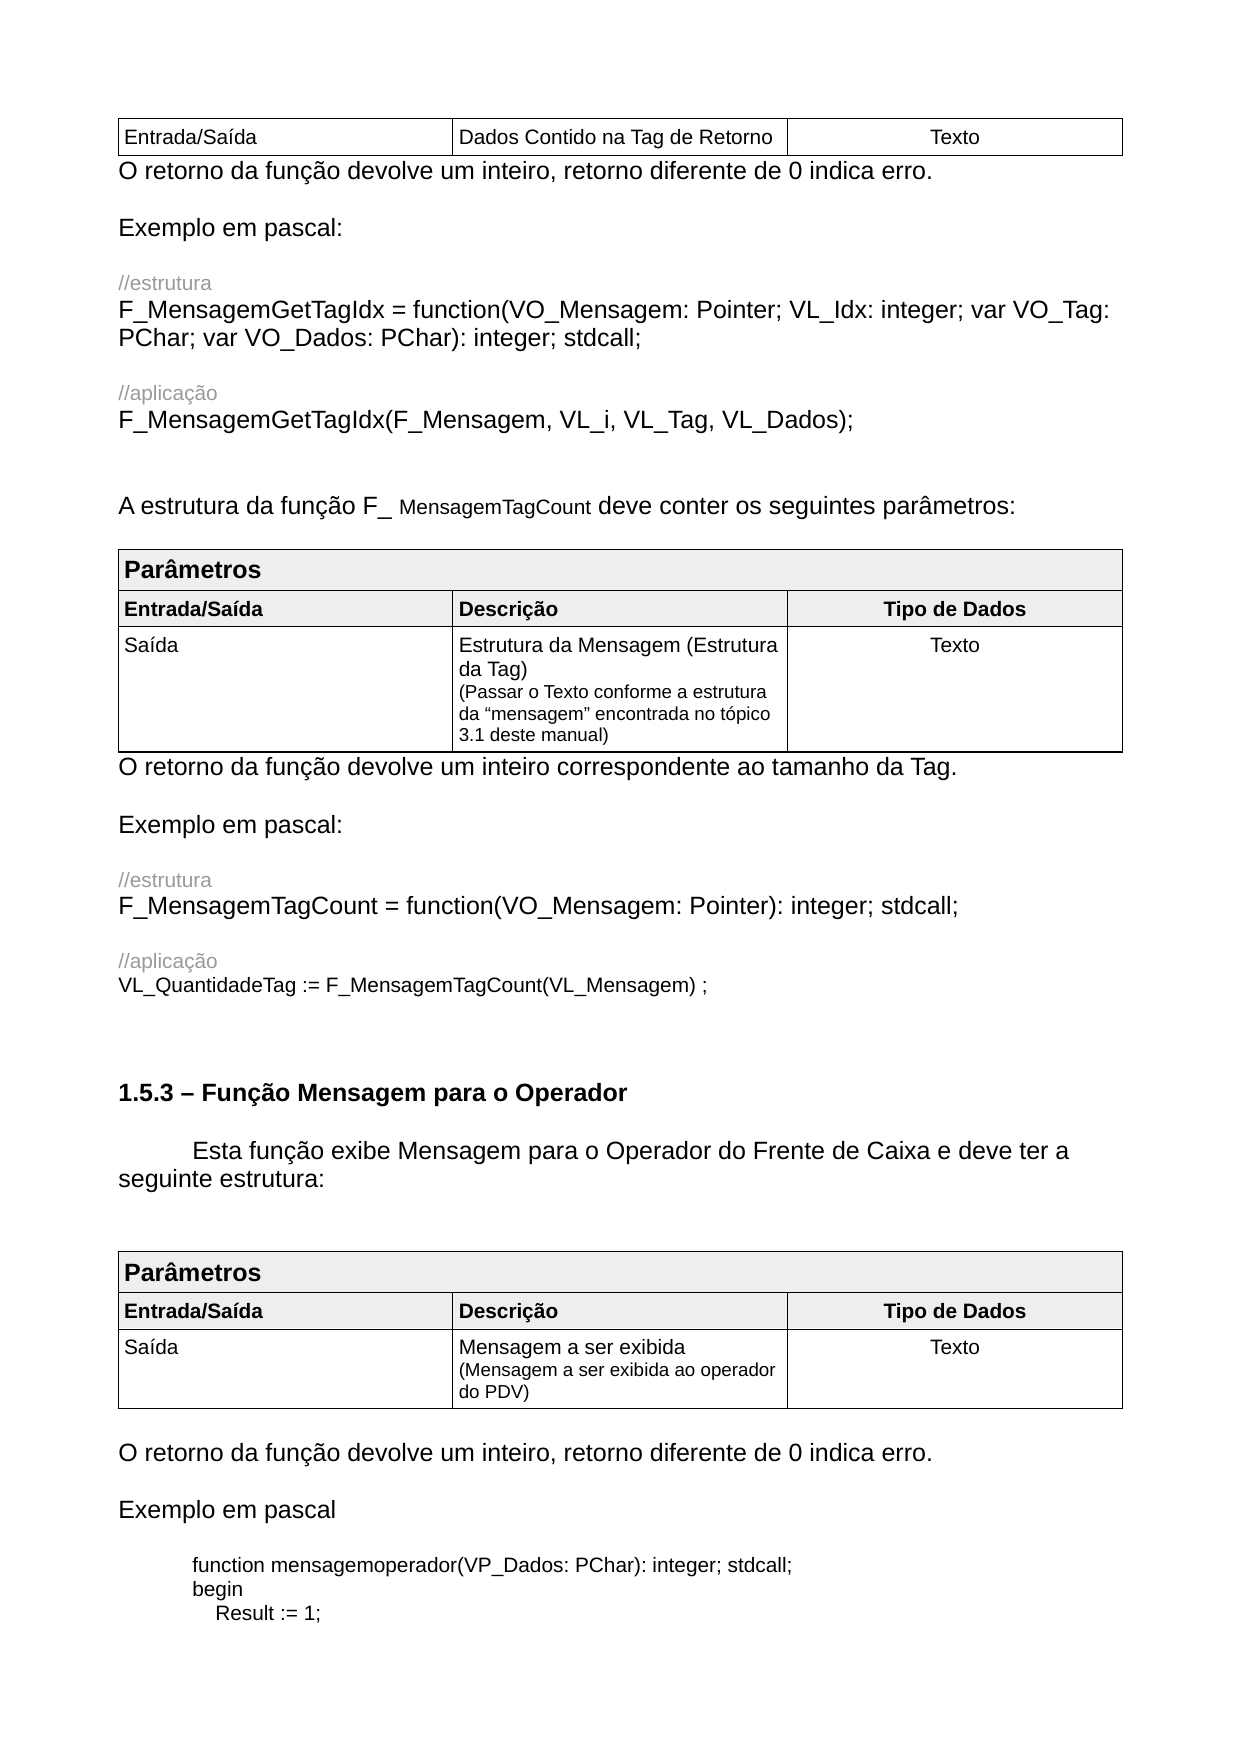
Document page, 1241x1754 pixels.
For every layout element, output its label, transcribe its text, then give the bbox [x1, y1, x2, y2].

text //estrutura [118, 271, 1122, 294]
text F_MensagemGetTagIdx = function(VO_Mensagem: Pointer; VL_Idx: integer; var VO_Tag: PChar; var VO_Dados: PChar): integer; stdcall; [118, 294, 1122, 352]
text Exemplo em pascal: [118, 213, 1122, 242]
table_header Parâmetros [119, 1252, 1122, 1292]
text VL_QuantidadeTag := F_MensagemTagCount(VL_Mensagem) ; [118, 973, 1122, 997]
text begin [118, 1577, 1122, 1601]
text function mensagemoperador(VP_Dados: PChar): integer; stdcall; [118, 1553, 1122, 1577]
table_cell Entrada/Saída [119, 591, 452, 626]
table_header Parâmetros [119, 550, 1122, 590]
table_cell Texto [788, 119, 1122, 154]
text //aplicação [118, 381, 1122, 405]
text O retorno da função devolve um inteiro correspondente ao tamanho da Tag. [118, 753, 1122, 781]
text Esta função exibe Mensagem para o Operador do Frente de Caixa e deve ter a seguinte estrutura: [118, 1136, 1122, 1193]
text O retorno da função devolve um inteiro, retorno diferente de 0 indica erro. [118, 156, 1122, 184]
text 1.5.3 – Função Mensagem para o Operador [118, 1078, 1122, 1107]
table_cell Tipo de Dados [788, 591, 1122, 626]
table_cell Dados Contido na Tag de Retorno [453, 119, 787, 154]
table_cell Estrutura da Mensagem (Estrutura da Tag) (Passar o Texto conforme a estrutura da “mensagem” encontrada no tópico 3.1 deste manual) [453, 627, 787, 751]
text A estrutura da função F_ MensagemTagCount deve conter os seguintes parâmetros: [118, 491, 1122, 520]
table_cell Saída [119, 1330, 452, 1408]
table_cell Saída [119, 627, 452, 751]
table_cell Entrada/Saída [119, 119, 452, 154]
text Result := 1; [118, 1601, 1122, 1625]
table_cell Descrição [453, 1293, 787, 1328]
table_cell Mensagem a ser exibida (Mensagem a ser exibida ao operador do PDV) [453, 1330, 787, 1408]
text O retorno da função devolve um inteiro, retorno diferente de 0 indica erro. [118, 1438, 1122, 1467]
text //aplicação [118, 949, 1122, 973]
text Exemplo em pascal [118, 1495, 1122, 1524]
table_cell Texto [788, 1330, 1122, 1408]
text F_MensagemGetTagIdx(F_Mensagem, VL_i, VL_Tag, VL_Dados); [118, 405, 1122, 433]
table_cell Descrição [453, 591, 787, 626]
table_cell Tipo de Dados [788, 1293, 1122, 1328]
table_cell Texto [788, 627, 1122, 751]
text F_MensagemTagCount = function(VO_Mensagem: Pointer): integer; stdcall; [118, 891, 1122, 920]
table_cell Entrada/Saída [119, 1293, 452, 1328]
text //estrutura [118, 867, 1122, 891]
text Exemplo em pascal: [118, 810, 1122, 839]
